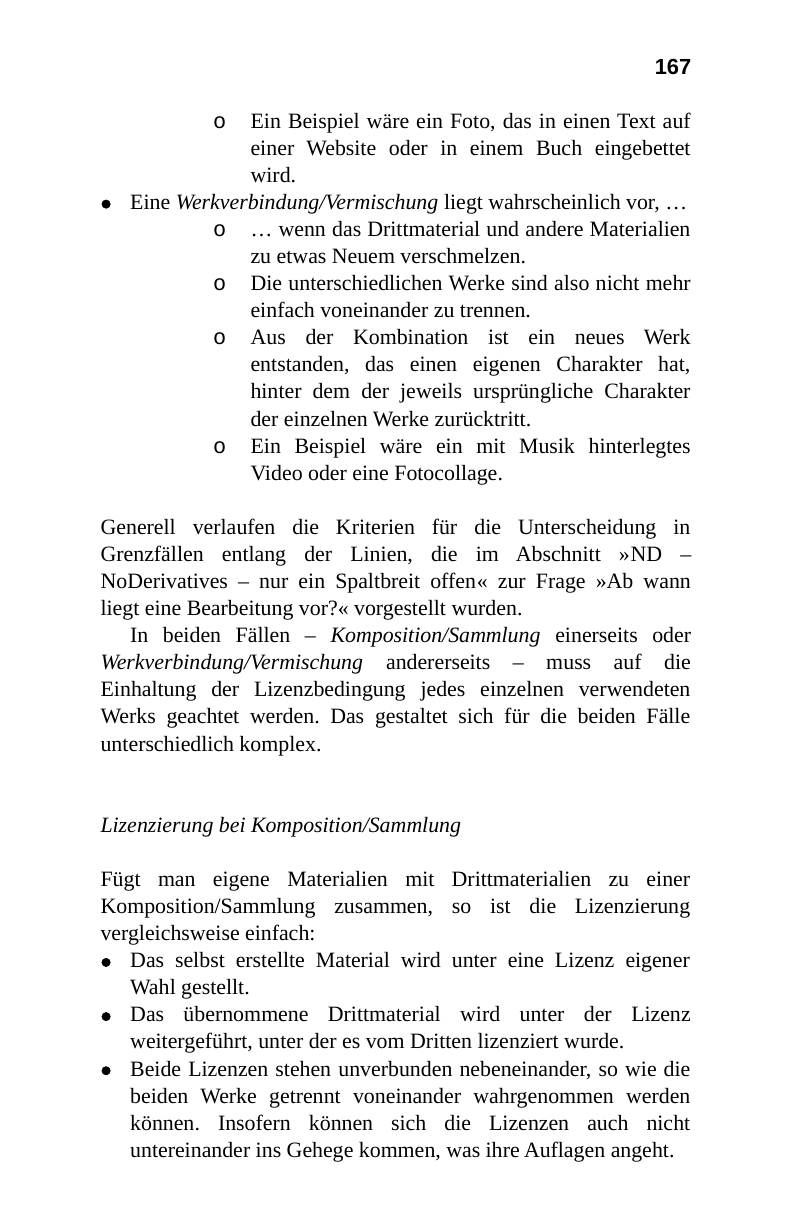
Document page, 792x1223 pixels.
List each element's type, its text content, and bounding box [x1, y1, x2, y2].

list Ein Beispiel wäre ein Foto, das in einen Text auf einer Website oder in einem Buch eingebettet wird. [213, 106, 691, 188]
text In beiden Fällen – Komposition/Sammlung einerseits oder Werkverbindung/Vermischung andererseits – muss auf die Einhaltung der Lizenzbedingung jedes einzelnen verwendeten Werks geachtet werden. Das gestaltet sich für die beiden Fälle unterschiedlich komplex. [100, 621, 691, 756]
text Generell verlaufen die Kriterien für die Unterscheidung in Grenzfällen entlang der Linien, die im Abschnitt »ND – NoDerivatives – nur ein Spaltbreit offen« zur Frage »Ab wann liegt eine Bearbeitung vor?« vorgestellt wurden. [100, 513, 691, 621]
text Fügt man eigene Materialien mit Drittmaterialien zu einer Komposition/Sammlung zusammen, so ist die Lizenzierung vergleichsweise einfach: [100, 865, 691, 946]
list … wenn das Drittmaterial und andere Materialien zu etwas Neuem verschmelzen. [213, 215, 691, 269]
list Die unterschiedlichen Werke sind also nicht mehr einfach voneinander zu trennen. [213, 269, 691, 323]
subtitle Lizenzierung bei Komposition/Sammlung [100, 811, 691, 838]
list Aus der Kombination ist ein neues Werk entstanden, das einen eigenen Charakter hat, hinter dem der jeweils ursprüngliche Charakter der einzelnen Werke zurücktritt. [213, 323, 691, 431]
list Beide Lizenzen stehen unverbunden nebeneinander, so wie die beiden Werke getrennt voneinander wahrgenommen werden können. Insofern können sich die Lizenzen auch nicht untereinander ins Gehege kommen, was ihre Auflagen angeht. [100, 1054, 691, 1163]
list Eine Werkverbindung/Vermischung liegt wahrscheinlich vor, … [100, 188, 691, 215]
list Das übernommene Drittmaterial wird unter der Lizenz weitergeführt, unter der es vom Dritten lizenziert wurde. [100, 1000, 691, 1054]
list Ein Beispiel wäre ein mit Musik hinterlegtes Video oder eine Fotocollage. [213, 431, 691, 486]
list Das selbst erstellte Material wird unter eine Lizenz eigener Wahl gestellt. [100, 946, 691, 1000]
